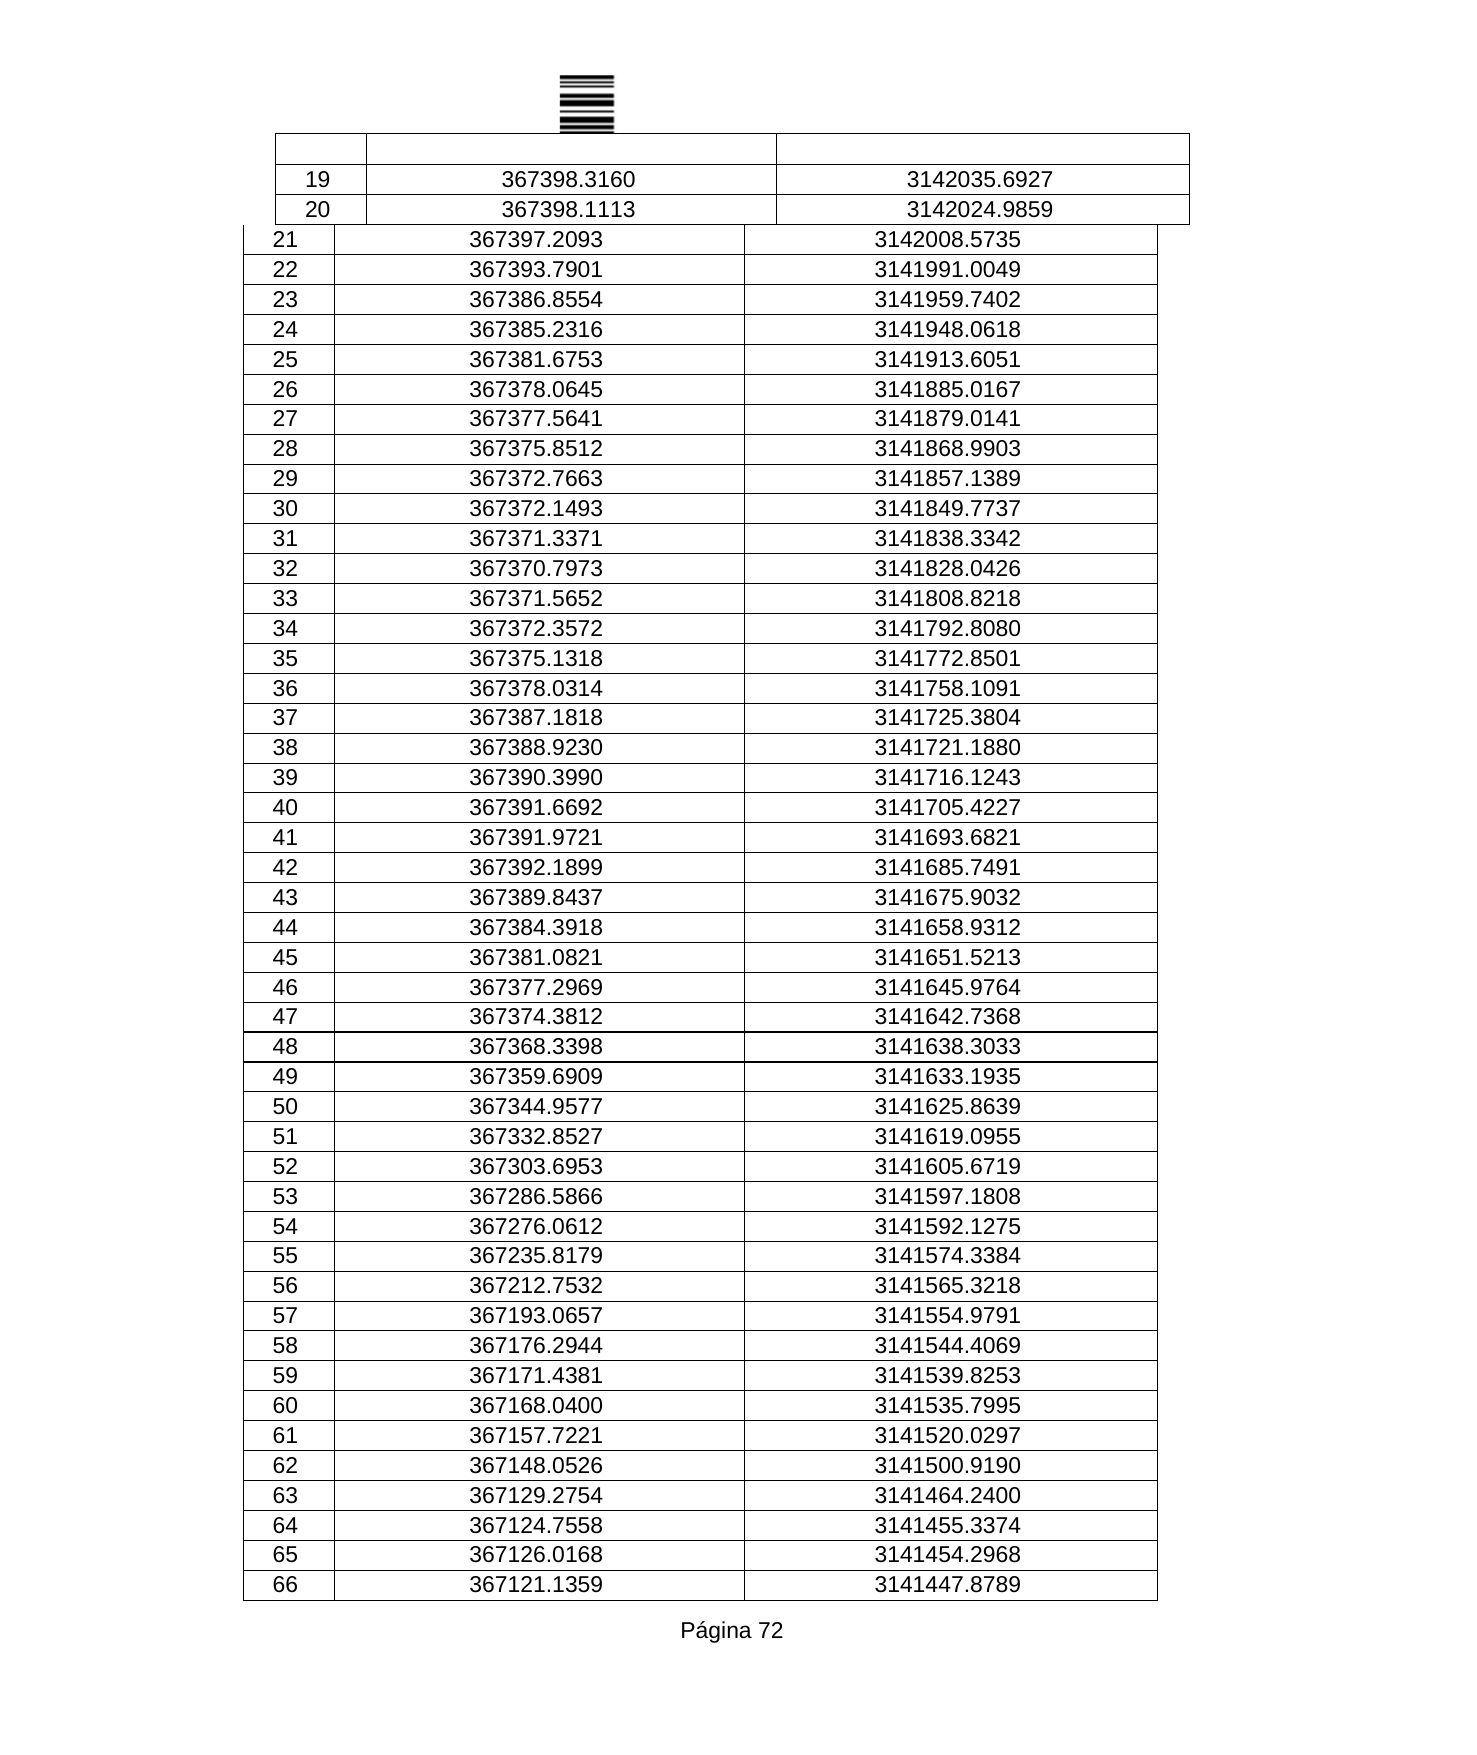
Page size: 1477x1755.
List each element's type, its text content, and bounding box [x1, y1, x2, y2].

table_cell 65 [244, 1541, 334, 1569]
table_cell 367121.1359 [335, 1571, 744, 1599]
table_cell 51 [244, 1122, 334, 1151]
table_cell 3141642.7368 [745, 1003, 1157, 1031]
table_cell 37 [244, 704, 334, 732]
table_cell 367387.1818 [335, 704, 744, 732]
table_cell 41 [244, 823, 334, 852]
table_cell [777, 134, 1189, 164]
table_cell 367212.7532 [335, 1272, 744, 1301]
table_cell 367332.8527 [335, 1122, 744, 1151]
table_cell 367235.8179 [335, 1242, 744, 1271]
table_cell 367372.3572 [335, 614, 744, 643]
table_cell 52 [244, 1152, 334, 1181]
table_cell 367398.1113 [367, 195, 776, 224]
table_cell 24 [244, 315, 334, 344]
table_cell 367385.2316 [335, 315, 744, 344]
table_cell 367176.2944 [335, 1331, 744, 1360]
table_cell 367372.7663 [335, 465, 744, 493]
table_cell 3141685.7491 [745, 853, 1157, 882]
table_cell 3141693.6821 [745, 823, 1157, 852]
table_cell 367398.3160 [367, 165, 776, 194]
table_cell 58 [244, 1331, 334, 1360]
table_cell 3141879.0141 [745, 405, 1157, 433]
table_cell 367168.0400 [335, 1391, 744, 1420]
table_cell 63 [244, 1481, 334, 1510]
table_cell 3141633.1935 [745, 1063, 1157, 1091]
table_cell 49 [244, 1063, 334, 1091]
table_cell 367368.3398 [335, 1033, 744, 1061]
table_cell 367384.3918 [335, 913, 744, 942]
table_cell 3141651.5213 [745, 943, 1157, 972]
table_cell 20 [276, 195, 366, 224]
table_cell 27 [244, 405, 334, 433]
table_cell 64 [244, 1511, 334, 1540]
table_cell 56 [244, 1272, 334, 1301]
table_cell 3141464.2400 [745, 1481, 1157, 1510]
table_cell 367375.1318 [335, 644, 744, 673]
table_cell 3141913.6051 [745, 345, 1157, 374]
table_header 3142008.5735 [745, 225, 1157, 254]
table_cell 3141574.3384 [745, 1242, 1157, 1271]
table_cell 3141645.9764 [745, 973, 1157, 1002]
table_cell 367377.2969 [335, 973, 744, 1002]
table_cell 367129.2754 [335, 1481, 744, 1510]
table_cell 367390.3990 [335, 764, 744, 792]
table_cell 367388.9230 [335, 734, 744, 762]
table_cell 3141565.3218 [745, 1272, 1157, 1301]
table_cell [276, 134, 366, 164]
table_cell 3141948.0618 [745, 315, 1157, 344]
table_cell 367378.0645 [335, 375, 744, 404]
table_cell 3141725.3804 [745, 704, 1157, 732]
table_header 21 [244, 225, 334, 254]
table_cell 44 [244, 913, 334, 942]
table_cell 3141849.7737 [745, 494, 1157, 523]
table_cell 367371.5652 [335, 584, 744, 613]
table_cell 3141758.1091 [745, 674, 1157, 703]
table_cell 367381.6753 [335, 345, 744, 374]
table_cell 367126.0168 [335, 1541, 744, 1569]
table_cell 367393.7901 [335, 255, 744, 284]
table_cell 38 [244, 734, 334, 762]
table_cell 57 [244, 1302, 334, 1330]
table_cell 25 [244, 345, 334, 374]
table_cell 3141828.0426 [745, 554, 1157, 583]
table_cell 367124.7558 [335, 1511, 744, 1540]
table_cell 367171.4381 [335, 1361, 744, 1390]
table_cell 3142024.9859 [777, 195, 1189, 224]
table_cell 3141500.9190 [745, 1451, 1157, 1480]
table_cell 3141447.8789 [745, 1571, 1157, 1599]
table_cell 35 [244, 644, 334, 673]
table_cell 3141597.1808 [745, 1182, 1157, 1211]
table_cell 3141592.1275 [745, 1212, 1157, 1241]
table_cell 30 [244, 494, 334, 523]
table_cell 3141554.9791 [745, 1302, 1157, 1330]
table_cell 39 [244, 764, 334, 792]
table_cell 60 [244, 1391, 334, 1420]
table_cell 3141520.0297 [745, 1421, 1157, 1450]
table_cell 367375.8512 [335, 435, 744, 463]
table_cell 53 [244, 1182, 334, 1211]
table_cell 3141868.9903 [745, 435, 1157, 463]
table_cell 28 [244, 435, 334, 463]
table_cell 36 [244, 674, 334, 703]
table_cell 367286.5866 [335, 1182, 744, 1211]
table_cell 367193.0657 [335, 1302, 744, 1330]
table_cell 3141716.1243 [745, 764, 1157, 792]
table_cell 48 [244, 1033, 334, 1061]
table_cell 3141455.3374 [745, 1511, 1157, 1540]
table_cell 61 [244, 1421, 334, 1450]
table_cell 3141838.3342 [745, 524, 1157, 553]
table_cell 3141959.7402 [745, 285, 1157, 314]
table_cell 3141705.4227 [745, 793, 1157, 822]
table_cell 43 [244, 883, 334, 912]
table_cell 367148.0526 [335, 1451, 744, 1480]
table_cell 367276.0612 [335, 1212, 744, 1241]
table_cell 3141885.0167 [745, 375, 1157, 404]
table_cell 34 [244, 614, 334, 643]
table_cell 3142035.6927 [777, 165, 1189, 194]
table_cell 3141454.2968 [745, 1541, 1157, 1569]
table_cell 54 [244, 1212, 334, 1241]
table_cell 367370.7973 [335, 554, 744, 583]
table_cell 367359.6909 [335, 1063, 744, 1091]
table_cell 367371.3371 [335, 524, 744, 553]
table_cell 3141544.4069 [745, 1331, 1157, 1360]
table_header 367397.2093 [335, 225, 744, 254]
table_cell 29 [244, 465, 334, 493]
table_cell 3141625.8639 [745, 1092, 1157, 1121]
table_cell [367, 134, 776, 164]
table_cell 3141535.7995 [745, 1391, 1157, 1420]
table_cell 3141658.9312 [745, 913, 1157, 942]
table_cell 367303.6953 [335, 1152, 744, 1181]
table_cell 3141772.8501 [745, 644, 1157, 673]
table_cell 3141808.8218 [745, 584, 1157, 613]
table_cell 46 [244, 973, 334, 1002]
table_cell 45 [244, 943, 334, 972]
table_cell 59 [244, 1361, 334, 1390]
table_cell 32 [244, 554, 334, 583]
table_cell 3141539.8253 [745, 1361, 1157, 1390]
table_cell 42 [244, 853, 334, 882]
table_cell 66 [244, 1571, 334, 1599]
table_cell 3141792.8080 [745, 614, 1157, 643]
table_cell 40 [244, 793, 334, 822]
table_cell 3141675.9032 [745, 883, 1157, 912]
table_cell 62 [244, 1451, 334, 1480]
table_cell 367391.6692 [335, 793, 744, 822]
table_cell 31 [244, 524, 334, 553]
table_cell 367378.0314 [335, 674, 744, 703]
table_cell 23 [244, 285, 334, 314]
table_cell 22 [244, 255, 334, 284]
table_cell 367381.0821 [335, 943, 744, 972]
table_cell 3141619.0955 [745, 1122, 1157, 1151]
table_cell 33 [244, 584, 334, 613]
table_cell 19 [276, 165, 366, 194]
table_cell 367392.1899 [335, 853, 744, 882]
table_cell 26 [244, 375, 334, 404]
table_cell 3141721.1880 [745, 734, 1157, 762]
table_cell 3141857.1389 [745, 465, 1157, 493]
table_cell 50 [244, 1092, 334, 1121]
table_cell 367374.3812 [335, 1003, 744, 1031]
table_cell 367372.1493 [335, 494, 744, 523]
table_cell 47 [244, 1003, 334, 1031]
table_cell 55 [244, 1242, 334, 1271]
table_cell 3141638.3033 [745, 1033, 1157, 1061]
table_cell 367391.9721 [335, 823, 744, 852]
table_cell 367344.9577 [335, 1092, 744, 1121]
table_cell 367389.8437 [335, 883, 744, 912]
table_cell 367377.5641 [335, 405, 744, 433]
table_cell 367157.7221 [335, 1421, 744, 1450]
table_cell 3141605.6719 [745, 1152, 1157, 1181]
table_cell 3141991.0049 [745, 255, 1157, 284]
table_cell 367386.8554 [335, 285, 744, 314]
